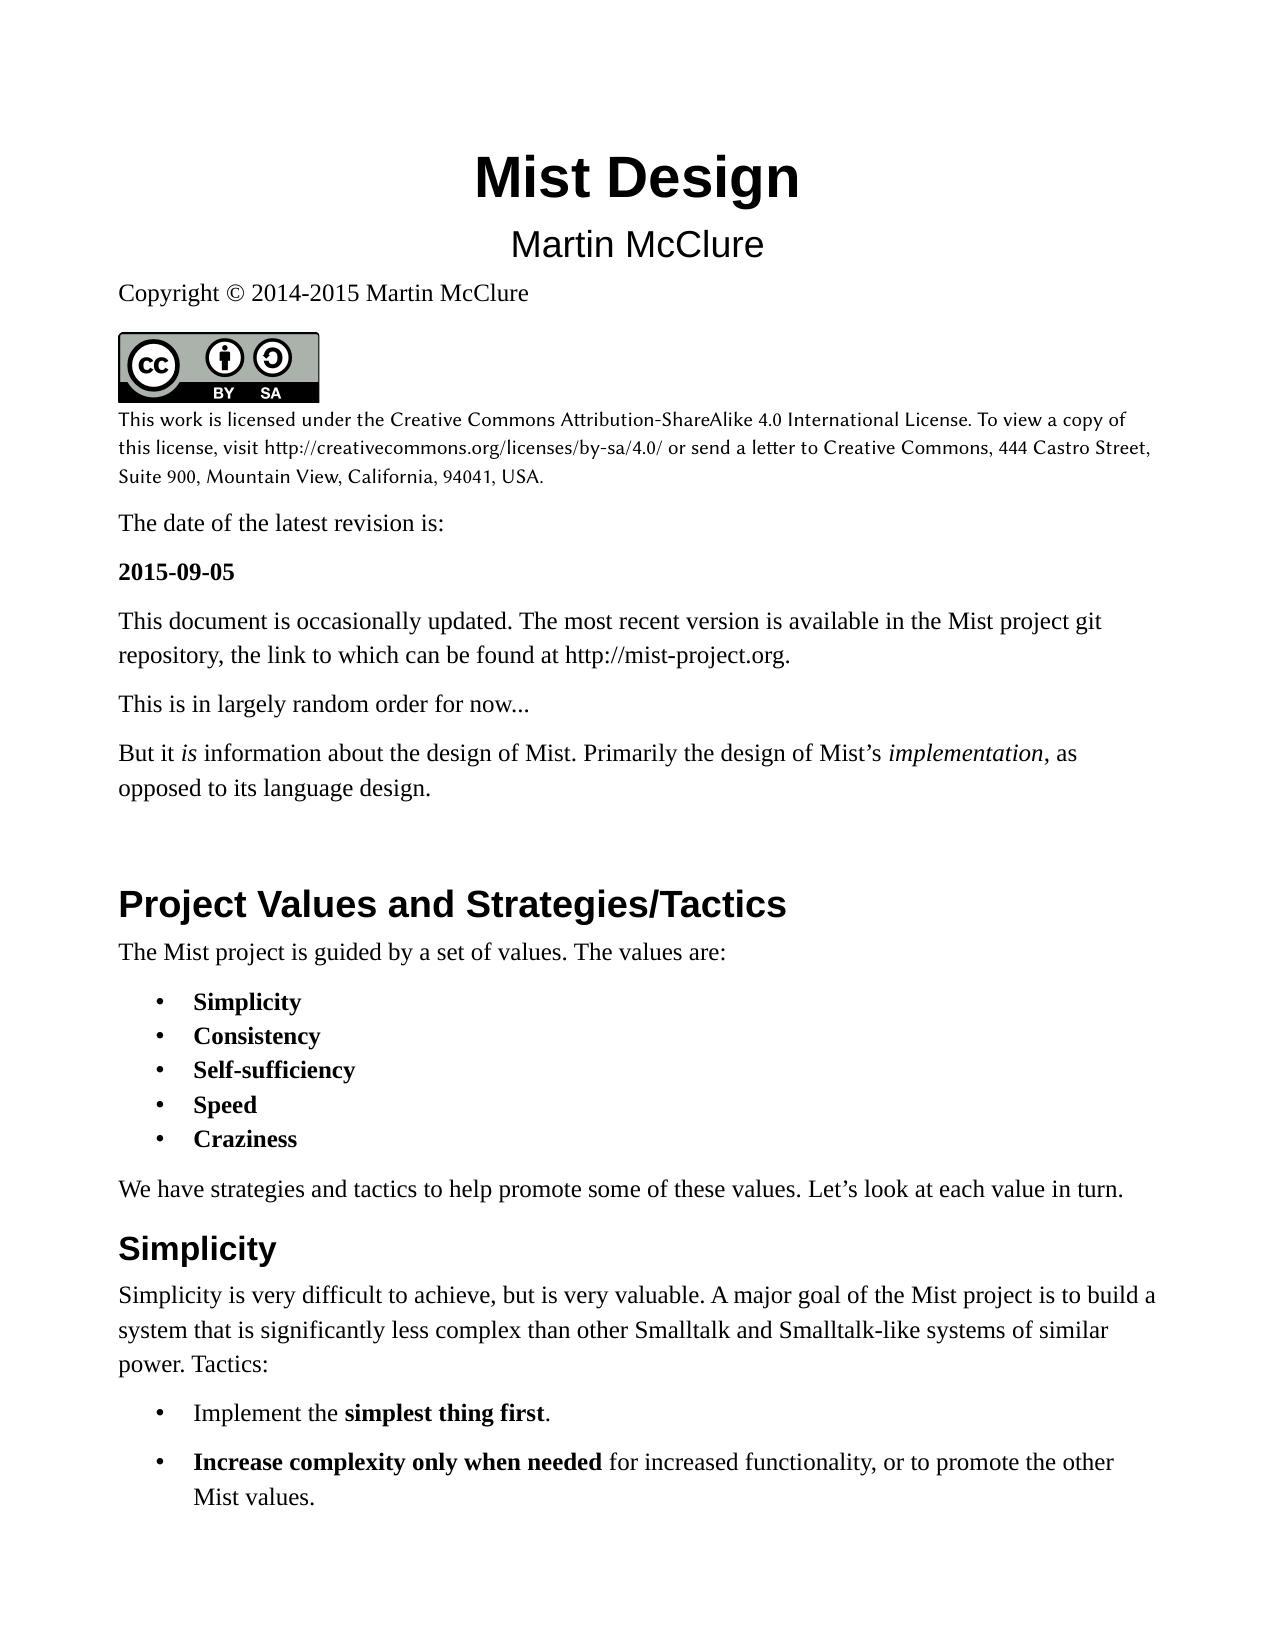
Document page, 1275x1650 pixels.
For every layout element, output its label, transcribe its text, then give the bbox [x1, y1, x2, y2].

subtitle Simplicity [118, 1229, 1157, 1268]
text This document is occasionally updated. The most recent version is available in the Mist project git repository, the link to which can be found at http://mist-project.org. [118, 606, 1157, 669]
list Implement the simplest thing first. [156, 1398, 1157, 1427]
title Mist Design [118, 143, 1157, 210]
list Craziness [156, 1124, 1157, 1153]
text This is in largely random order for now... [118, 689, 1157, 718]
subtitle Martin McClure [118, 223, 1157, 266]
list Self-sufficiency [156, 1056, 1157, 1084]
text The Mist project is guided by a set of values. The values are: [118, 937, 1157, 966]
text Simplicity is very difficult to achieve, but is very valuable. A major goal of the Mist project is to build a system that is significantly less complex than other Smalltalk and Smalltalk-like systems of similar power. Tactics: [118, 1280, 1157, 1378]
text Copyright © 2014-2015 Martin McClure [118, 278, 1157, 307]
text We have strategies and tactics to help promote some of these values. Let’s look at each value in turn. [118, 1174, 1157, 1203]
list Simplicity [156, 987, 1157, 1015]
text 2015-09-05 [118, 557, 1157, 585]
list Increase complexity only when needed for increased functionality, or to promote the other Mist values. [156, 1447, 1157, 1511]
list Consistency [156, 1021, 1157, 1050]
list Speed [156, 1090, 1157, 1119]
picture [118, 332, 320, 403]
text The date of the latest revision is: [118, 508, 1157, 536]
text But it is information about the design of Mist. Primarily the design of Mist’s implementation, as opposed to its language design. [118, 738, 1157, 802]
subtitle Project Values and Strategies/Tactics [118, 881, 1157, 925]
text This work is licensed under the Creative Commons Attribution-ShareAlike 4.0 International License. To view a copy of this license, visit http://creativecommons.org/licenses/by-sa/4.0/ or send a letter to Creative Commons, 444 Castro Street, Suite 900, Mountain View, California, 94041, USA. [118, 327, 1157, 488]
